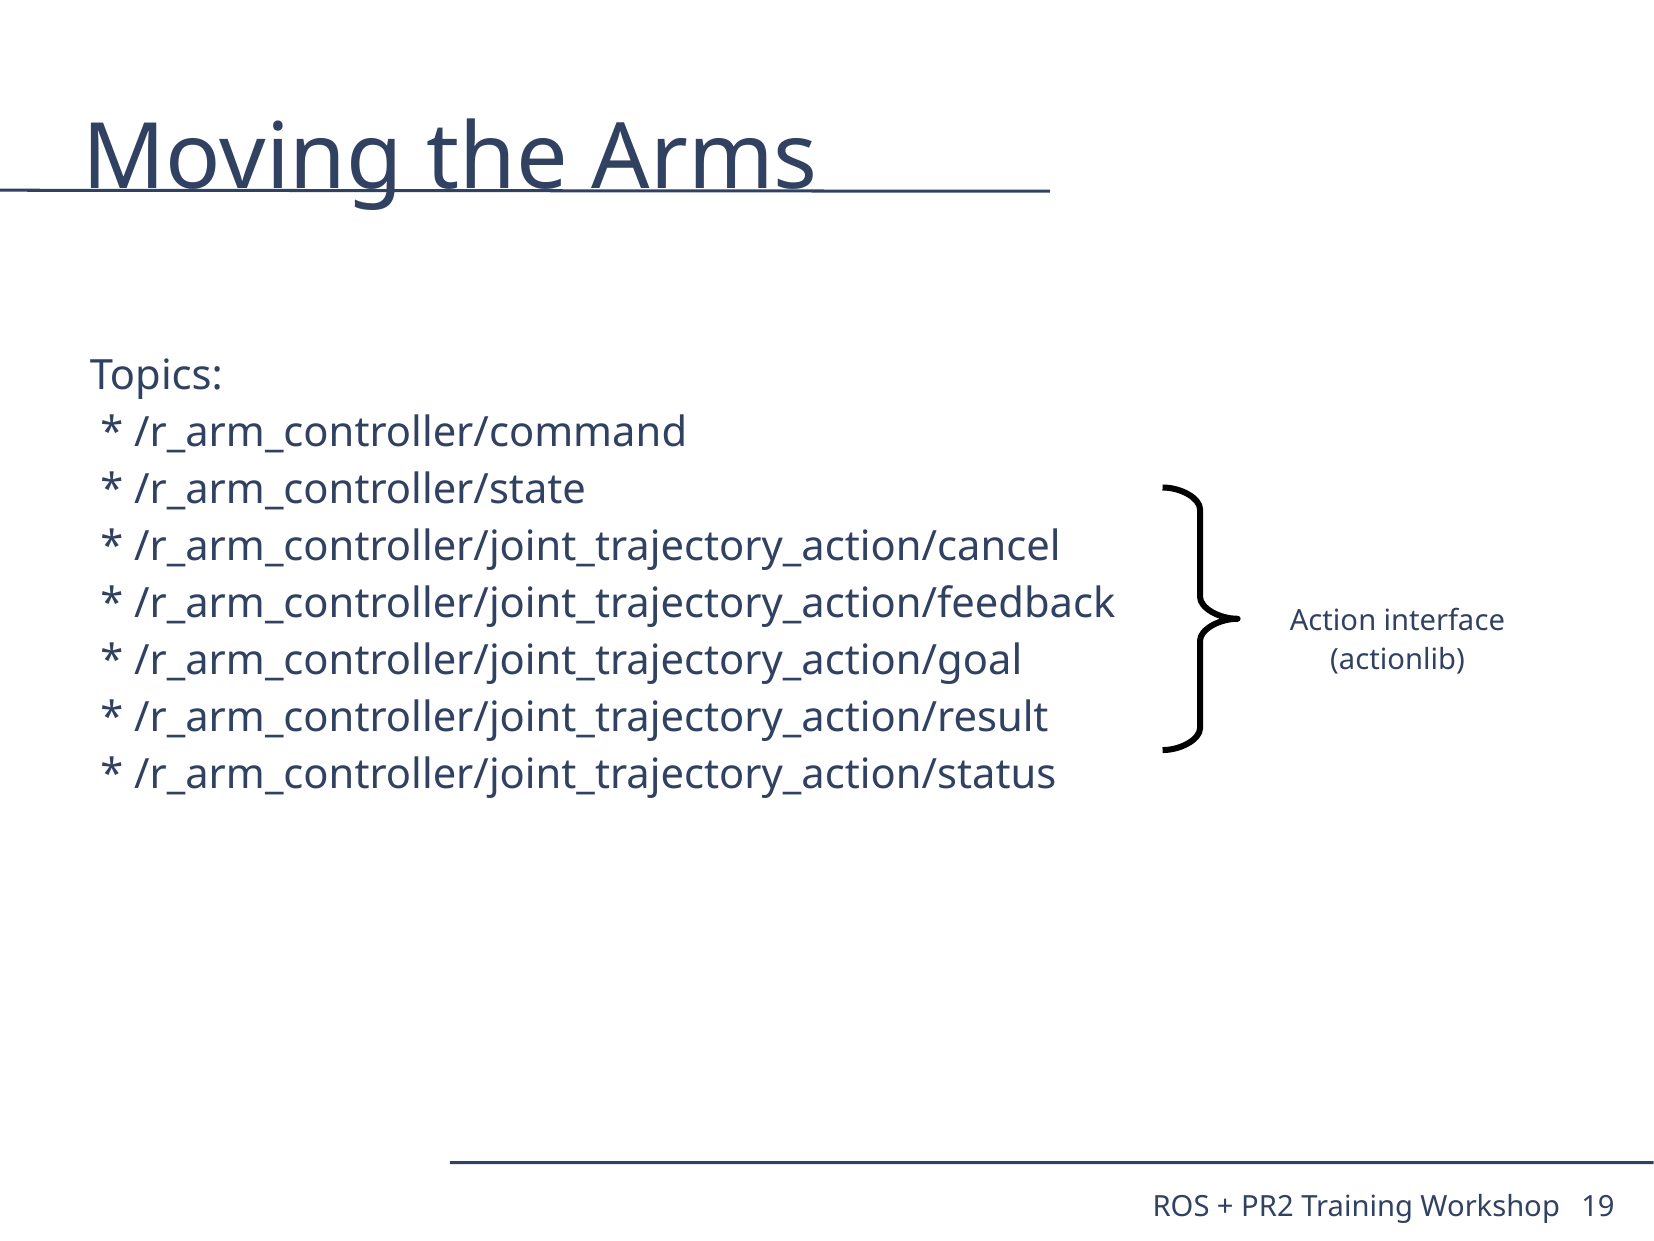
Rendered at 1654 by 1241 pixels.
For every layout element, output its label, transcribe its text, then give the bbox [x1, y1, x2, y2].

text_box [221, 565, 1217, 636]
title Moving the Arms [82, 49, 1571, 257]
text_box Topics: * /r_arm_controller/command * /r_arm_controller/state * /r_arm_controller/joint_trajectory_action/cancel * /r_arm_controller/joint_trajectory_action/feedback * /r_arm_controller/joint_trajectory_action/goal * /r_arm_controller/joint_trajectory_action/result * /r_arm_controller/joint_trajectory_action/status [75, 337, 1201, 813]
text_box Action interface (actionlib) [1275, 591, 1522, 672]
text_box [1204, 565, 1459, 636]
